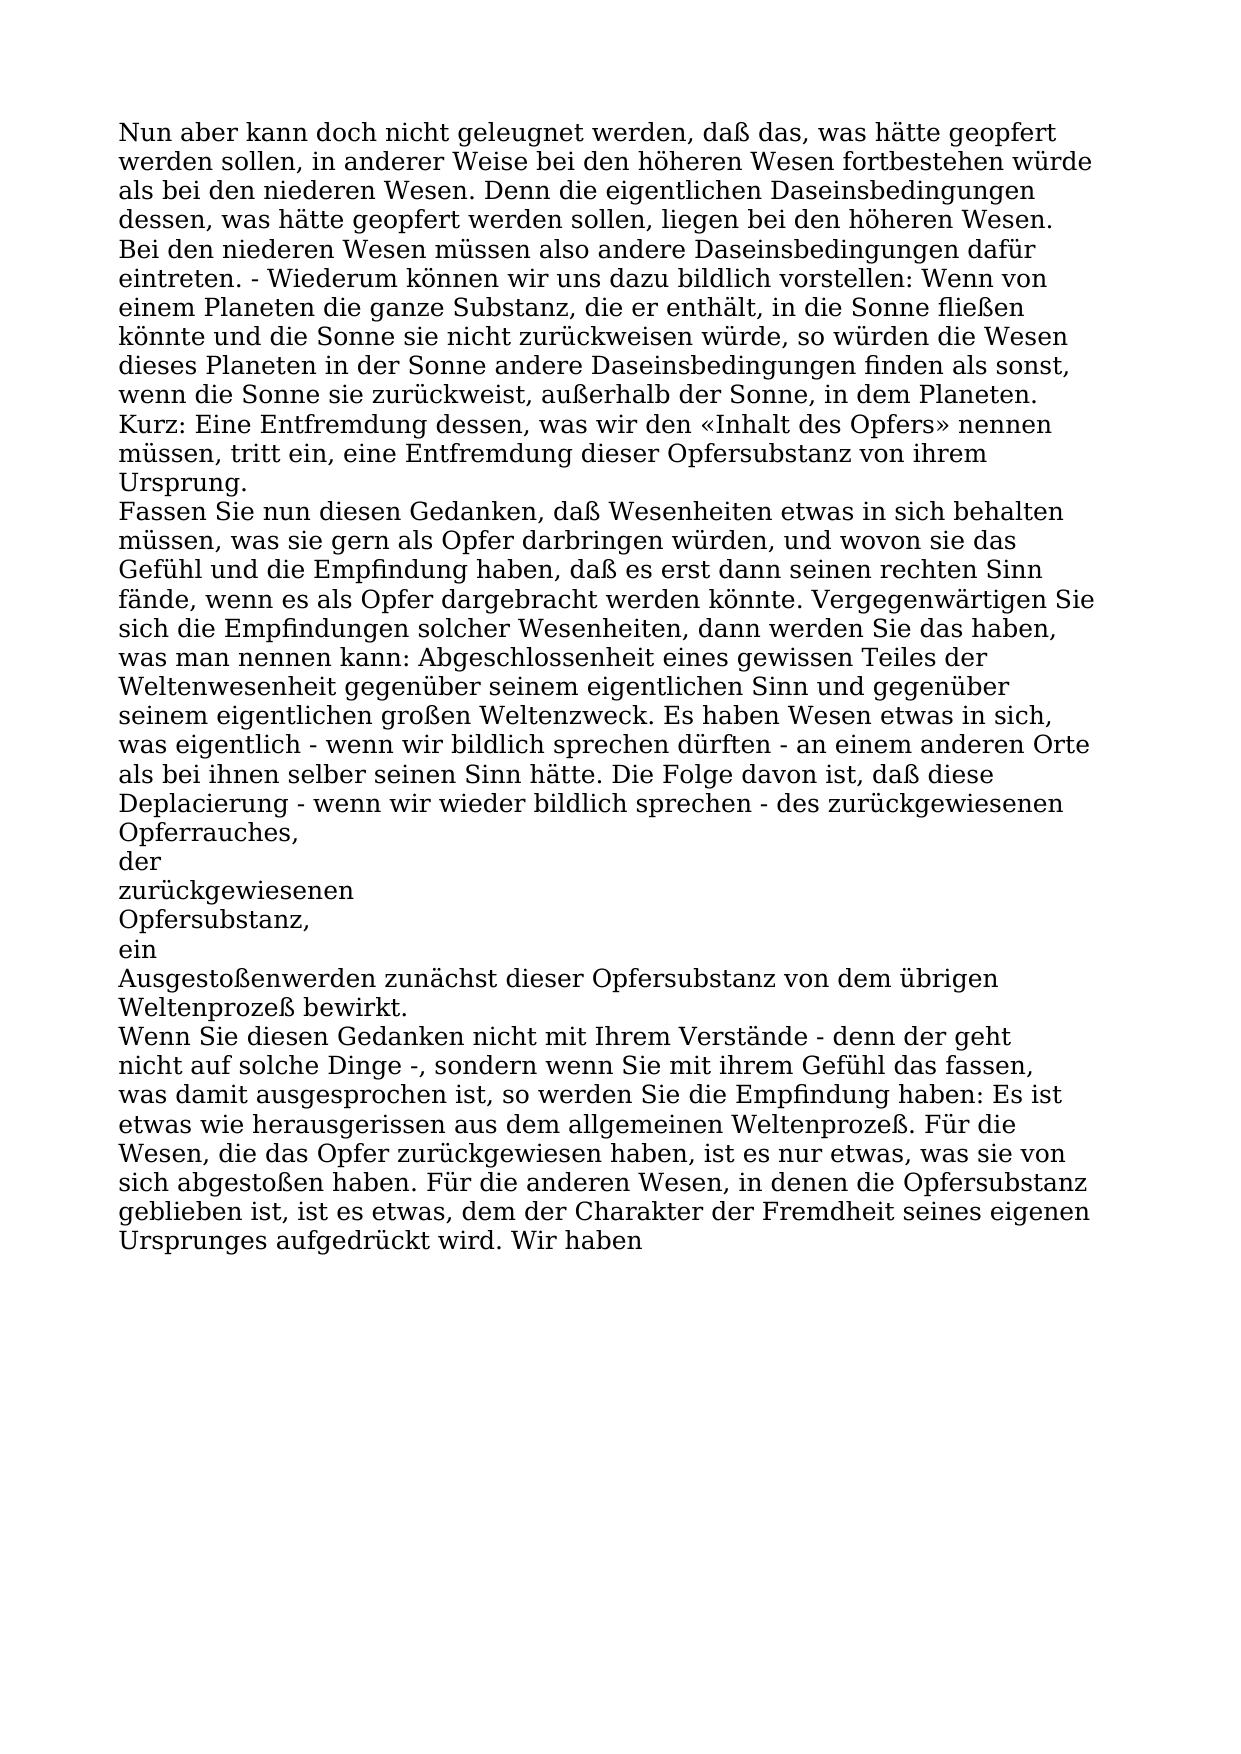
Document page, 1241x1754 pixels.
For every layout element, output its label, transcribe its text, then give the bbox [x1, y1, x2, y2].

text geblieben ist, ist es etwas, dem der Charakter der Fremdheit seines eigenen [118, 1197, 1122, 1226]
text Wenn Sie diesen Gedanken nicht mit Ihrem Verstände - denn der geht [118, 1022, 1122, 1051]
text müssen, tritt ein, eine Entfremdung dieser Opfersubstanz von ihrem [118, 439, 1122, 468]
text wenn die Sonne sie zurückweist, außerhalb der Sonne, in dem Planeten. [118, 381, 1122, 410]
text Ursprung. [118, 468, 1122, 497]
text werden sollen, in anderer Weise bei den höheren Wesen fortbestehen würde [118, 147, 1122, 176]
text seinem eigentlichen großen Weltenzweck. Es haben Wesen etwas in sich, [118, 701, 1122, 731]
text könnte und die Sonne sie nicht zurückweisen würde, so würden die Wesen [118, 322, 1122, 351]
text was eigentlich - wenn wir bildlich sprechen dürften - an einem anderen Orte [118, 731, 1122, 760]
text Ursprunges aufgedrückt wird. Wir haben [118, 1226, 1122, 1256]
text Deplacierung - wenn wir wieder bildlich sprechen - des zurückgewiesenen [118, 789, 1122, 818]
text ein [118, 935, 1122, 964]
text Fassen Sie nun diesen Gedanken, daß Wesenheiten etwas in sich behalten [118, 497, 1122, 526]
text was man nennen kann: Abgeschlossenheit eines gewissen Teiles der [118, 643, 1122, 672]
text Wesen, die das Opfer zurückgewiesen haben, ist es nur etwas, was sie von [118, 1139, 1122, 1168]
text einem Planeten die ganze Substanz, die er enthält, in die Sonne fließen [118, 293, 1122, 322]
text als bei ihnen selber seinen Sinn hätte. Die Folge davon ist, daß diese [118, 760, 1122, 789]
text Kurz: Eine Entfremdung dessen, was wir den «Inhalt des Opfers» nennen [118, 410, 1122, 439]
text was damit ausgesprochen ist, so werden Sie die Empfindung haben: Es ist [118, 1081, 1122, 1110]
text Ausgestoßenwerden zunächst dieser Opfersubstanz von dem übrigen [118, 964, 1122, 993]
text dessen, was hätte geopfert werden sollen, liegen bei den höheren Wesen. [118, 206, 1122, 235]
text der [118, 847, 1122, 876]
text Opfersubstanz, [118, 906, 1122, 935]
text Weltenprozeß bewirkt. [118, 993, 1122, 1022]
text Bei den niederen Wesen müssen also andere Daseinsbedingungen dafür [118, 235, 1122, 264]
text nicht auf solche Dinge -, sondern wenn Sie mit ihrem Gefühl das fassen, [118, 1051, 1122, 1081]
text Opferrauches, [118, 818, 1122, 847]
text fände, wenn es als Opfer dargebracht werden könnte. Vergegenwärtigen Sie [118, 585, 1122, 614]
text Weltenwesenheit gegenüber seinem eigentlichen Sinn und gegenüber [118, 672, 1122, 701]
text dieses Planeten in der Sonne andere Daseinsbedingungen finden als sonst, [118, 351, 1122, 381]
text als bei den niederen Wesen. Denn die eigentlichen Daseinsbedingungen [118, 176, 1122, 206]
text zurückgewiesenen [118, 876, 1122, 906]
text sich die Empfindungen solcher Wesenheiten, dann werden Sie das haben, [118, 614, 1122, 643]
text Gefühl und die Empfindung haben, daß es erst dann seinen rechten Sinn [118, 556, 1122, 585]
text eintreten. - Wiederum können wir uns dazu bildlich vorstellen: Wenn von [118, 264, 1122, 293]
text etwas wie herausgerissen aus dem allgemeinen Weltenprozeß. Für die [118, 1110, 1122, 1139]
text sich abgestoßen haben. Für die anderen Wesen, in denen die Opfersubstanz [118, 1168, 1122, 1197]
text müssen, was sie gern als Opfer darbringen würden, und wovon sie das [118, 526, 1122, 556]
text Nun aber kann doch nicht geleugnet werden, daß das, was hätte geopfert [118, 118, 1122, 147]
